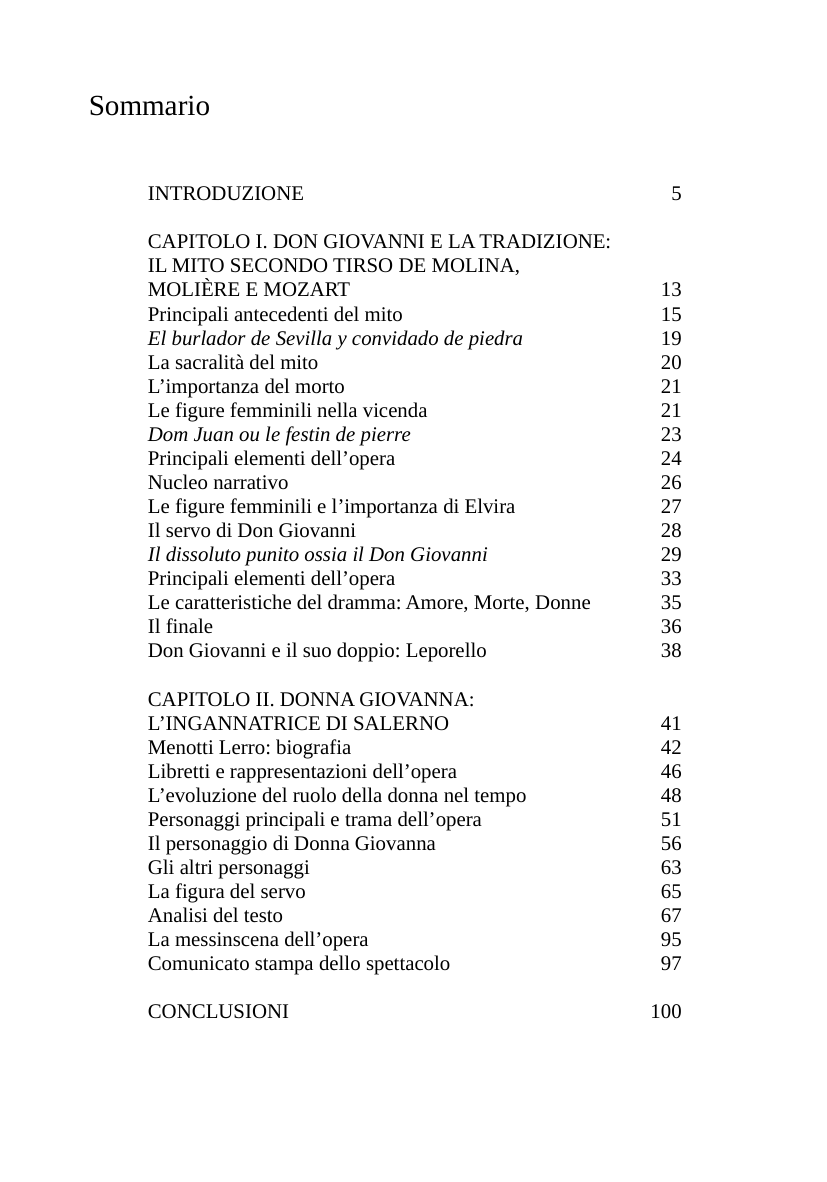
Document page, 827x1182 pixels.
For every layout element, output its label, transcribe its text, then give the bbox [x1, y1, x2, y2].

text Il finale 36 [88, 614, 738, 638]
text Le figure femminili e l’importanza di Elvira 27 [88, 494, 738, 518]
text Don Giovanni e il suo doppio: Leporello 38 [88, 638, 738, 662]
text Le figure femminili nella vicenda 21 [88, 398, 738, 422]
text Conclusioni 100 [88, 999, 738, 1023]
text Principali elementi dell’opera 33 [88, 566, 738, 590]
text Gli altri personaggi 63 [88, 855, 738, 879]
text IL MITO SECONDO TIRSO DE MOLINA, [88, 253, 738, 277]
text MOLIÈRE E MOZART 13 [88, 277, 738, 301]
text La sacralità del mito 20 [88, 349, 738, 374]
text Le caratteristiche del dramma: Amore, Morte, Donne 35 [88, 590, 738, 614]
text Libretti e rappresentazioni dell’opera 46 [88, 759, 738, 783]
text Il servo di Don Giovanni 28 [88, 518, 738, 542]
text El burlador de Sevilla y convidado de piedra 19 [88, 326, 738, 349]
text Principali elementi dell’opera 24 [88, 446, 738, 470]
text La figura del servo 65 [88, 879, 738, 903]
subtitle Sommario [88, 88, 738, 122]
text Comunicato stampa dello spettacolo 97 [88, 951, 738, 975]
text La messinscena dell’opera 95 [88, 927, 738, 951]
text CAPITOLO I. DON GIOVANNI E LA TRADIZIONE: [88, 229, 738, 253]
text Principali antecedenti del mito 15 [88, 301, 738, 326]
text CAPITOLO II. DONNA GIOVANNA: [88, 686, 738, 711]
text L’evoluzione del ruolo della donna nel tempo 48 [88, 783, 738, 807]
text Il dissoluto punito ossia il Don Giovanni 29 [88, 542, 738, 566]
text Dom Juan ou le festin de pierre 23 [88, 422, 738, 446]
text Personaggi principali e trama dell’opera 51 [88, 807, 738, 831]
text Il personaggio di Donna Giovanna 56 [88, 831, 738, 855]
text Nucleo narrativo 26 [88, 470, 738, 494]
text L’INGANNATRICE DI SALERNO 41 [88, 711, 738, 734]
text INTRODUZIONE 5 [88, 181, 738, 205]
text Analisi del testo 67 [88, 903, 738, 927]
text L’importanza del morto 21 [88, 374, 738, 398]
text Menotti Lerro: biografia 42 [88, 734, 738, 759]
